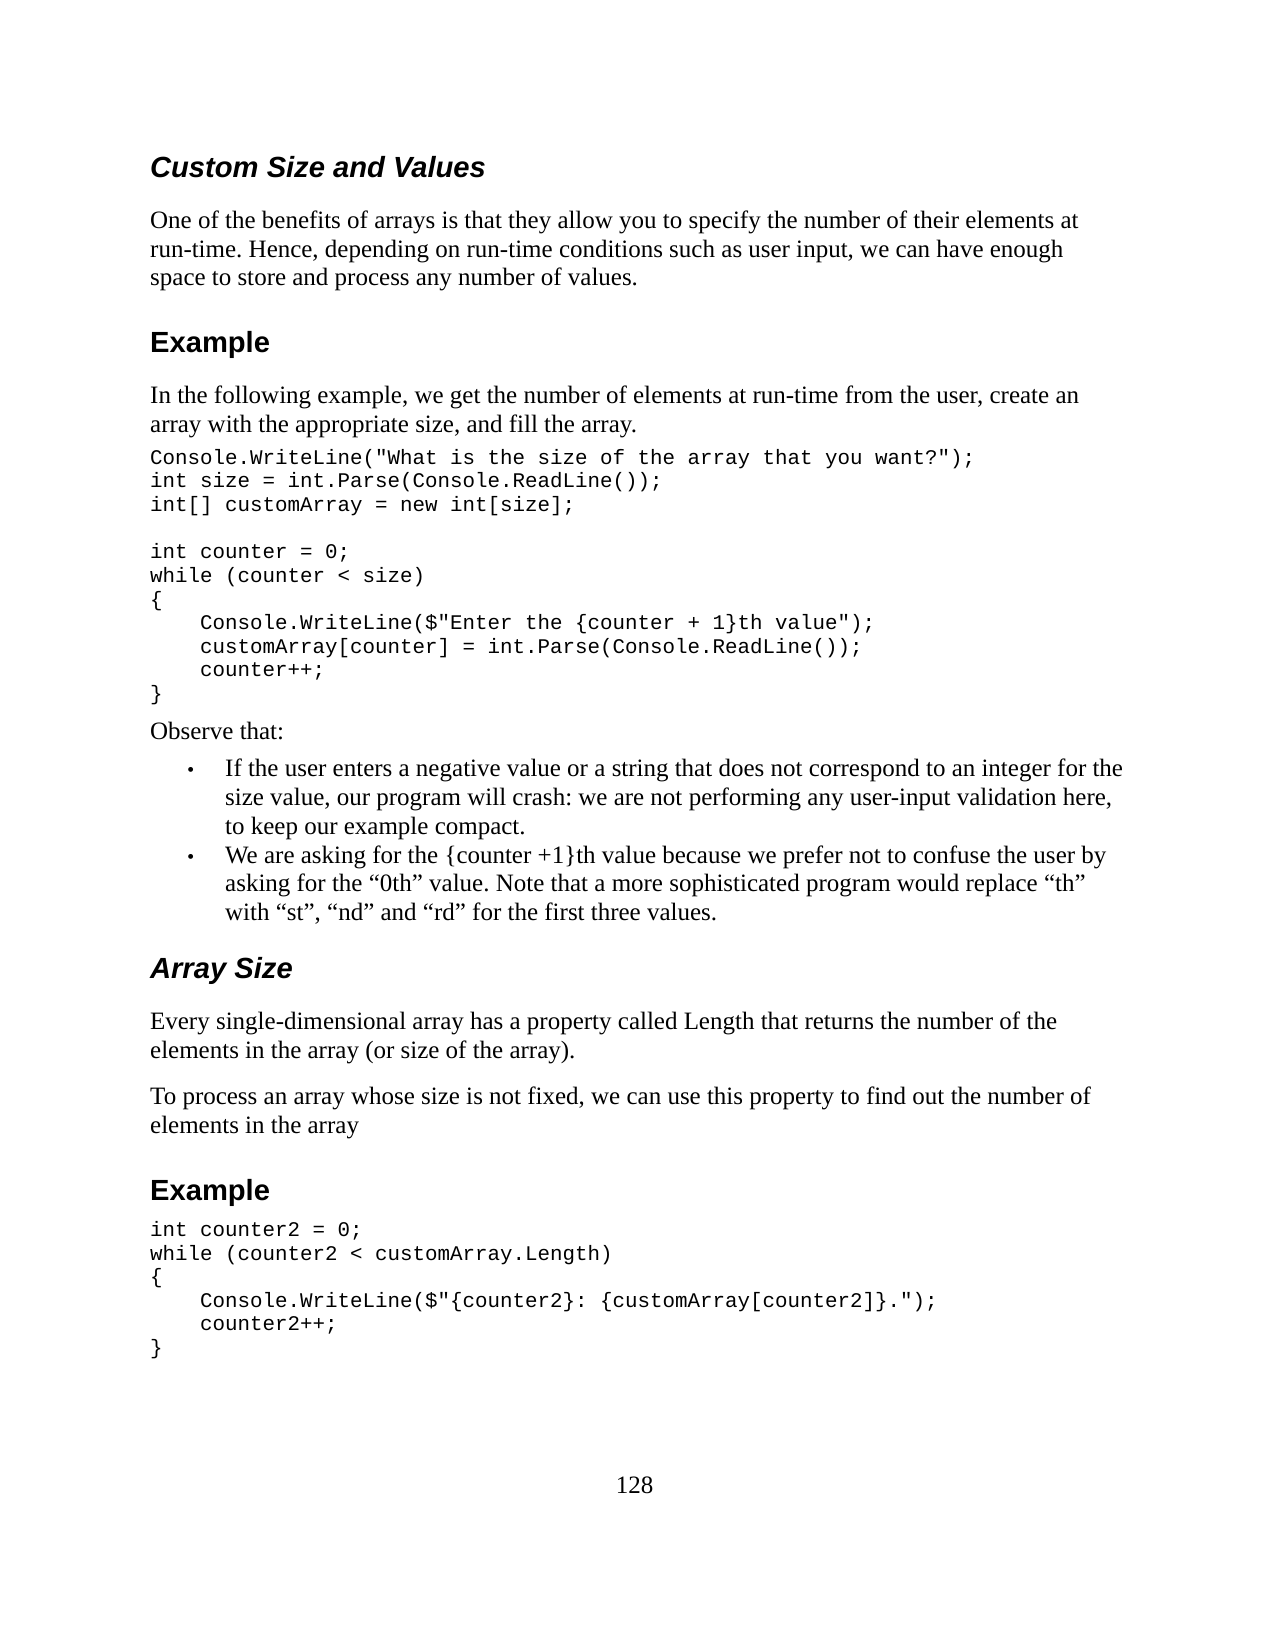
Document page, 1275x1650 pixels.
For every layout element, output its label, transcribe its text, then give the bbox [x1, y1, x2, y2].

subtitle Example [150, 325, 1125, 359]
text Console.WriteLine($"Enter the {counter + 1}th value"); [150, 612, 1125, 636]
subtitle Array Size [150, 951, 1125, 984]
text One of the benefits of arrays is that they allow you to specify the number of their elements at run-time. Hence, depending on run-time conditions such as user input, we can have enough space to store and process any number of values. [150, 205, 1125, 291]
text int counter = 0; [150, 541, 1125, 565]
list If the user enters a negative value or a string that does not correspond to an integer for the size value, our program will crash: we are not performing any user-input validation here, to keep our example compact. [187, 753, 1125, 840]
text Console.WriteLine("What is the size of the array that you want?"); [150, 447, 1125, 470]
subtitle Example [150, 1173, 1125, 1206]
text { [150, 588, 1125, 612]
subtitle Custom Size and Values [150, 150, 1125, 183]
text while (counter2 < customArray.Length) [150, 1242, 1125, 1266]
text int size = int.Parse(Console.ReadLine()); [150, 470, 1125, 494]
text } [150, 1337, 1125, 1361]
text Observe that: [150, 716, 1125, 744]
text { [150, 1266, 1125, 1290]
text counter++; [150, 659, 1125, 683]
text } [150, 683, 1125, 707]
list We are asking for the {counter +1}th value because we prefer not to confuse the user by asking for the “0th” value. Note that a more sophisticated program would replace “th” with “st”, “nd” and “rd” for the first three values. [187, 840, 1125, 926]
text int[] customArray = new int[size]; [150, 494, 1125, 518]
text Console.WriteLine($"{counter2}: {customArray[counter2]}."); [150, 1290, 1125, 1313]
text Every single-dimensional array has a property called Length that returns the number of the elements in the array (or size of the array). [150, 1006, 1125, 1063]
text customArray[counter] = int.Parse(Console.ReadLine()); [150, 636, 1125, 659]
text counter2++; [150, 1313, 1125, 1337]
text int counter2 = 0; [150, 1219, 1125, 1242]
text In the following example, we get the number of elements at run-time from the user, create an array with the appropriate size, and fill the array. [150, 380, 1125, 438]
text while (counter < size) [150, 565, 1125, 588]
text To process an array whose size is not fixed, we can use this property to find out the number of elements in the array [150, 1081, 1125, 1139]
